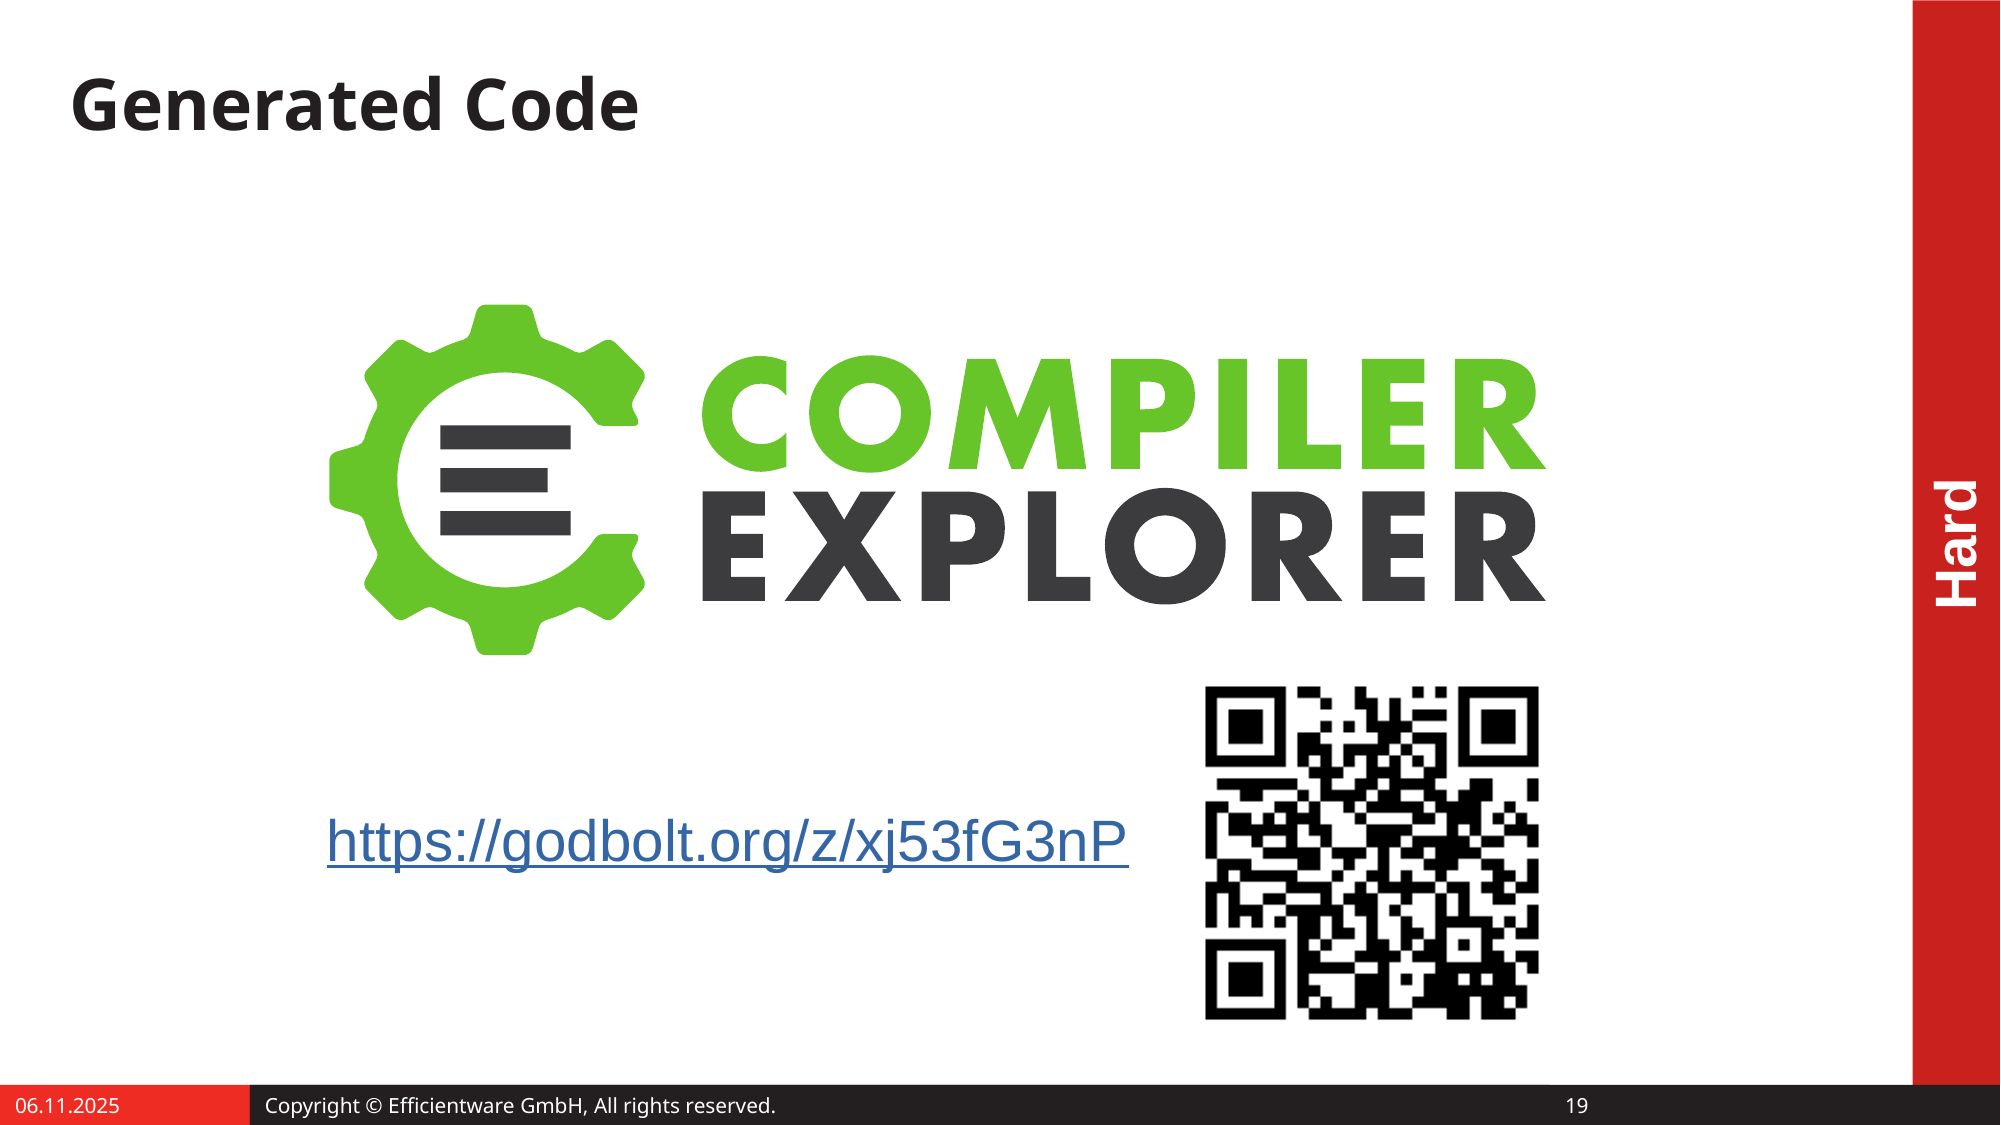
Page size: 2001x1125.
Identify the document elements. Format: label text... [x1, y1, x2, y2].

slide_number 06.11.2025 [0, 1084, 249, 1125]
title Generated Code [55, 52, 1945, 156]
text_box https://godbolt.org/z/xj53fG3nP [311, 801, 1142, 882]
text_box Copyright © Efficientware GmbH, All rights reserved. [249, 1084, 1550, 1125]
text_box Hard [1912, 0, 2000, 1084]
slide_number [1550, 1084, 2000, 1125]
picture [38, 0, 1838, 1066]
